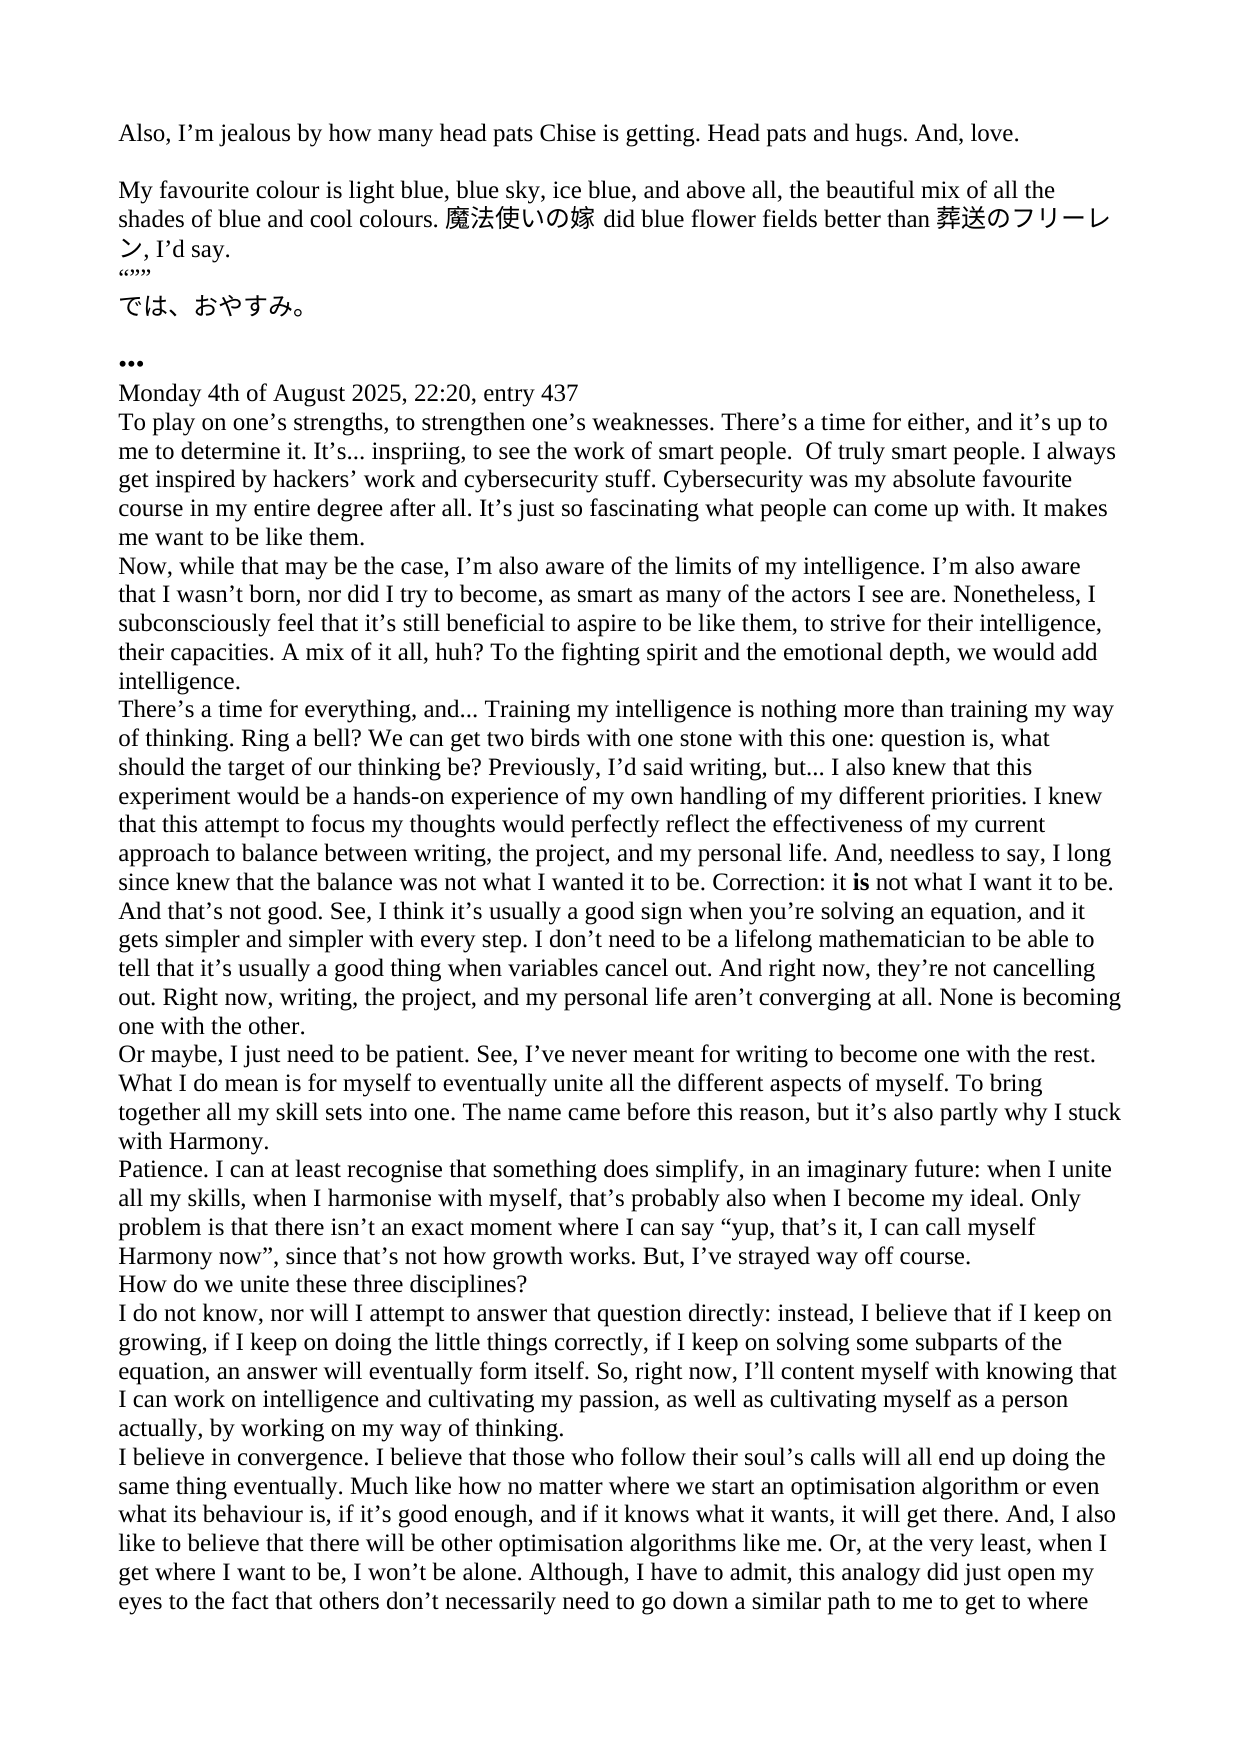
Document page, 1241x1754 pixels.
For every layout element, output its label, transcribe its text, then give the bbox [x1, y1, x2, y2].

text Also, I’m jealous by how many head pats Chise is getting. Head pats and hugs. And, love. [118, 118, 1122, 147]
text I do not know, nor will I attempt to answer that question directly: instead, I believe that if I keep on growing, if I keep on doing the little things correctly, if I keep on solving some subparts of the equation, an answer will eventually form itself. So, right now, I’ll content myself with knowing that I can work on intelligence and cultivating my passion, as well as cultivating myself as a person actually, by working on my way of thinking. [118, 1298, 1122, 1442]
text Now, while that may be the case, I’m also aware of the limits of my intelligence. I’m also aware that I wasn’t born, nor did I try to become, as smart as many of the actors I see are. Nonetheless, I subconsciously feel that it’s still beneficial to aspire to be like them, to strive for their intelligence, their capacities. A mix of it all, huh? To the fighting spirit and the emotional depth, we would add intelligence. [118, 551, 1122, 694]
text Or maybe, I just need to be patient. See, I’ve never meant for writing to become one with the rest. What I do mean is for myself to eventually unite all the different aspects of myself. To bring together all my skill sets into one. The name came before this reason, but it’s also partly why I stuck with Harmony. [118, 1039, 1122, 1154]
text To play on one’s strengths, to strengthen one’s weaknesses. There’s a time for either, and it’s up to me to determine it. It’s... inspriing, to see the work of smart people. Of truly smart people. I always get inspired by hackers’ work and cybersecurity stuff. Cybersecurity was my absolute favourite course in my entire degree after all. It’s just so fascinating what people can come up with. It makes me want to be like them. [118, 407, 1122, 551]
text では、おやすみ。 [118, 292, 1122, 321]
text I believe in convergence. I believe that those who follow their soul’s calls will all end up doing the same thing eventually. Much like how no matter where we start an optimisation algorithm or even what its behaviour is, if it’s good enough, and if it knows what it wants, it will get there. And, I also like to believe that there will be other optimisation algorithms like me. Or, at the very least, when I get where I want to be, I won’t be alone. Although, I have to admit, this analogy did just open my eyes to the fact that others don’t necessarily need to go down a similar path to me to get to where [118, 1442, 1122, 1614]
text Patience. I can at least recognise that something does simplify, in an imaginary future: when I unite all my skills, when I harmonise with myself, that’s probably also when I become my ideal. Only problem is that there isn’t an exact moment where I can say “yup, that’s it, I can call myself Harmony now”, since that’s not how growth works. But, I’ve strayed way off course. [118, 1154, 1122, 1269]
text And that’s not good. See, I think it’s usually a good sign when you’re solving an equation, and it gets simpler and simpler with every step. I don’t need to be a lifelong mathematician to be able to tell that it’s usually a good thing when variables cancel out. And right now, they’re not cancelling out. Right now, writing, the project, and my personal life aren’t converging at all. None is becoming one with the other. [118, 896, 1122, 1039]
text My favourite colour is light blue, blue sky, ice blue, and above all, the beautiful mix of all the shades of blue and cool colours. 魔法使いの嫁 did blue flower fields better than 葬送のフリーレン, I’d say. [118, 176, 1122, 263]
text ••• [118, 349, 1122, 378]
text Monday 4th of August 2025, 22:20, entry 437 [118, 378, 1122, 407]
text There’s a time for everything, and... Training my intelligence is nothing more than training my way of thinking. Ring a bell? We can get two birds with one stone with this one: question is, what should the target of our thinking be? Previously, I’d said writing, but... I also knew that this experiment would be a hands-on experience of my own handling of my different priorities. I knew that this attempt to focus my thoughts would perfectly reflect the effectiveness of my current approach to balance between writing, the project, and my personal life. And, needless to say, I long since knew that the balance was not what I wanted it to be. Correction: it is not what I want it to be. [118, 694, 1122, 896]
text How do we unite these three disciplines? [118, 1269, 1122, 1298]
text “”” [118, 263, 1122, 292]
